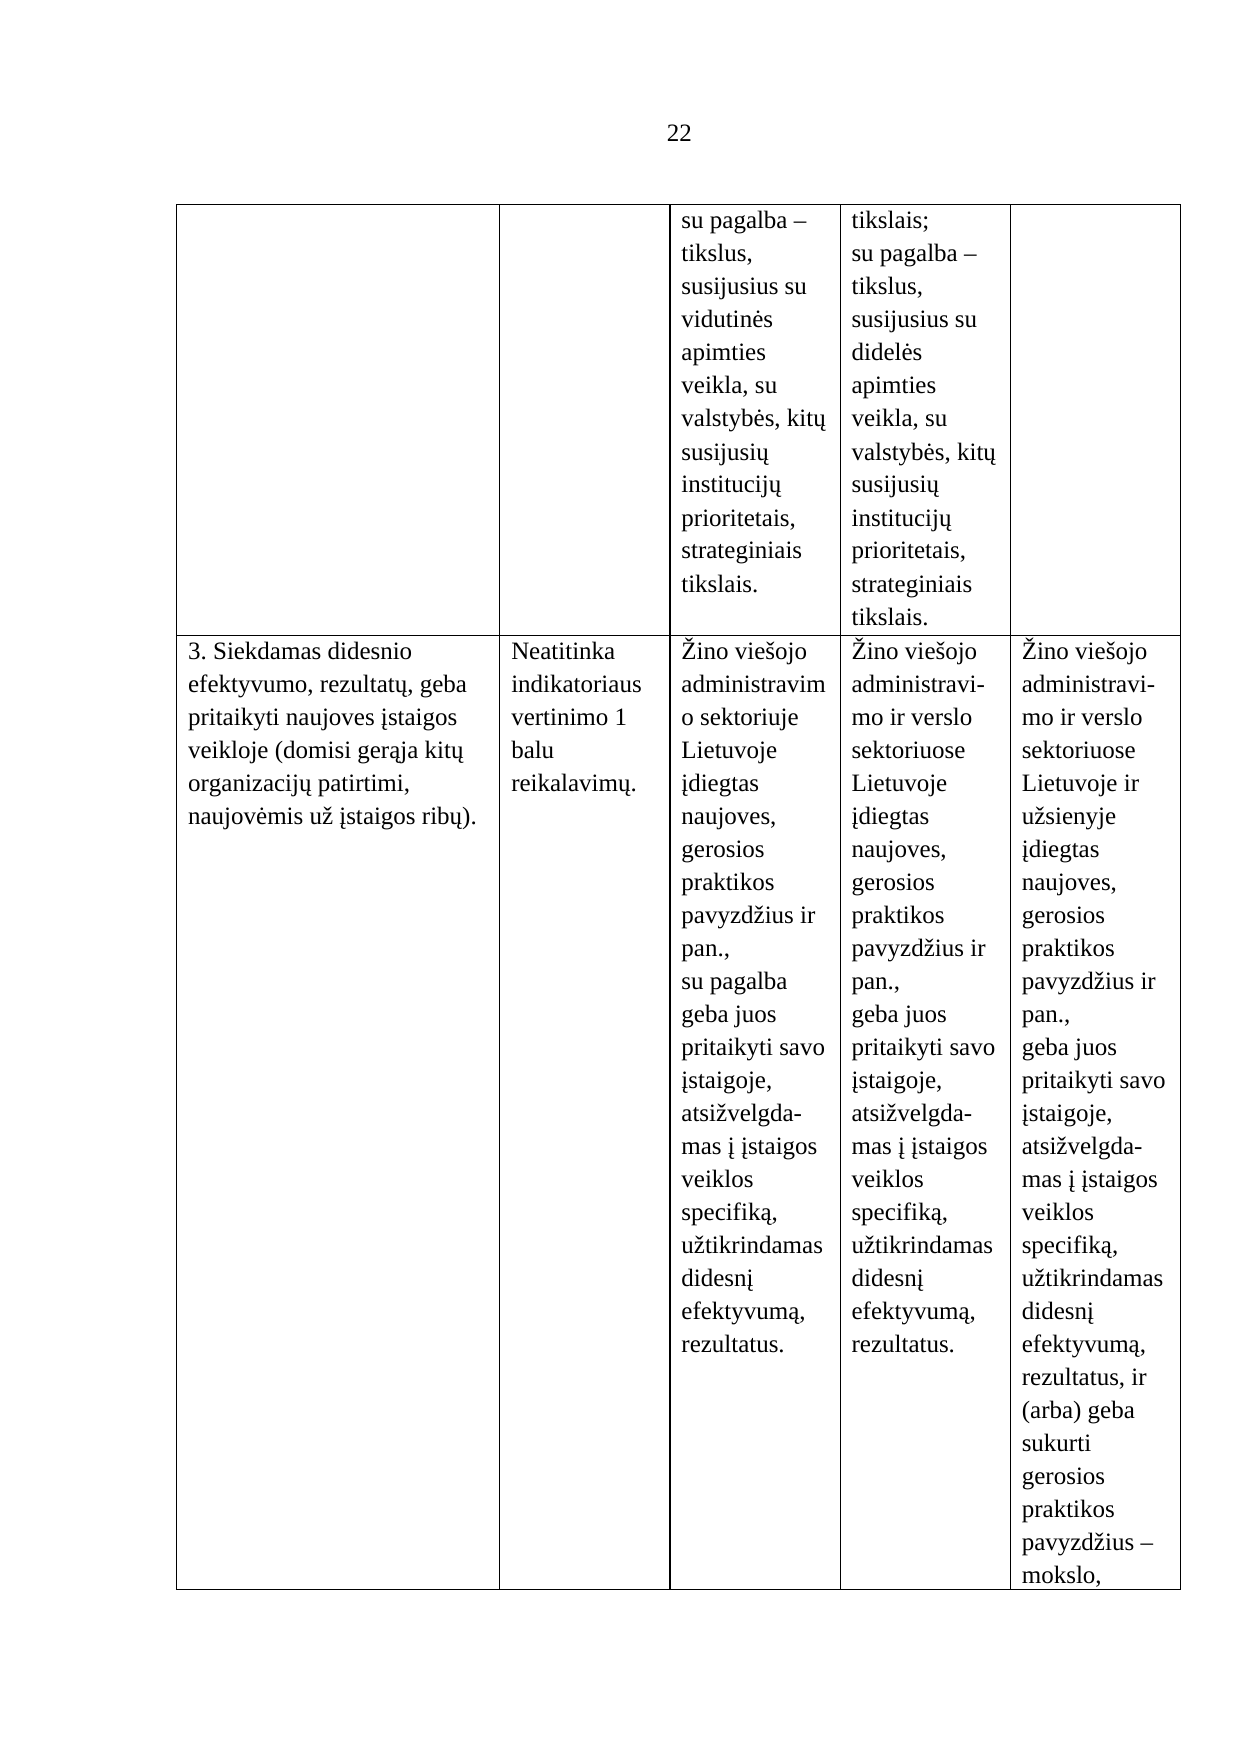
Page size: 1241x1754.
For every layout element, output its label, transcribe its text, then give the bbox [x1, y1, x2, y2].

table_cell [1011, 205, 1180, 635]
table_cell Žino viešojo administravimo sektoriuje Lietuvoje įdiegtas naujoves, gerosios praktikos pavyzdžius ir pan., su pagalba geba juos pritaikyti savo įstaigoje, atsižvelgda- mas į įstaigos veiklos specifiką, užtikrindamas didesnį efektyvumą, rezultatus. [671, 636, 840, 1589]
table_cell Žino viešojo administravi-mo ir verslo sektoriuose Lietuvoje ir užsienyje įdiegtas naujoves, gerosios praktikos pavyzdžius ir pan., geba juos pritaikyti savo įstaigoje, atsižvelgda-mas į įstaigos veiklos specifiką, užtikrindamas didesnį efektyvumą, rezultatus, ir (arba) geba sukurti gerosios praktikos pavyzdžius – mokslo, [1011, 636, 1180, 1589]
table_cell Neatitinka indikatoriaus vertinimo 1 balu reikalavimų. [500, 636, 669, 1589]
table_cell tikslais; su pagalba – tikslus, susijusius su didelės apimties veikla, su valstybės, kitų susijusių institucijų prioritetais, strateginiais tikslais. [841, 205, 1010, 635]
table_cell Žino viešojo administravi-mo ir verslo sektoriuose Lietuvoje įdiegtas naujoves, gerosios praktikos pavyzdžius ir pan., geba juos pritaikyti savo įstaigoje, atsižvelgda-mas į įstaigos veiklos specifiką, užtikrindamas didesnį efektyvumą, rezultatus. [841, 636, 1010, 1589]
table_cell 3. Siekdamas didesnio efektyvumo, rezultatų, geba pritaikyti naujoves įstaigos veikloje (domisi gerąja kitų organizacijų patirtimi, naujovėmis už įstaigos ribų). [177, 636, 499, 1589]
table_cell [177, 205, 499, 635]
table_cell [500, 205, 669, 635]
table_cell su pagalba – tikslus, susijusius su vidutinės apimties veikla, su valstybės, kitų susijusių institucijų prioritetais, strateginiais tikslais. [671, 205, 840, 635]
